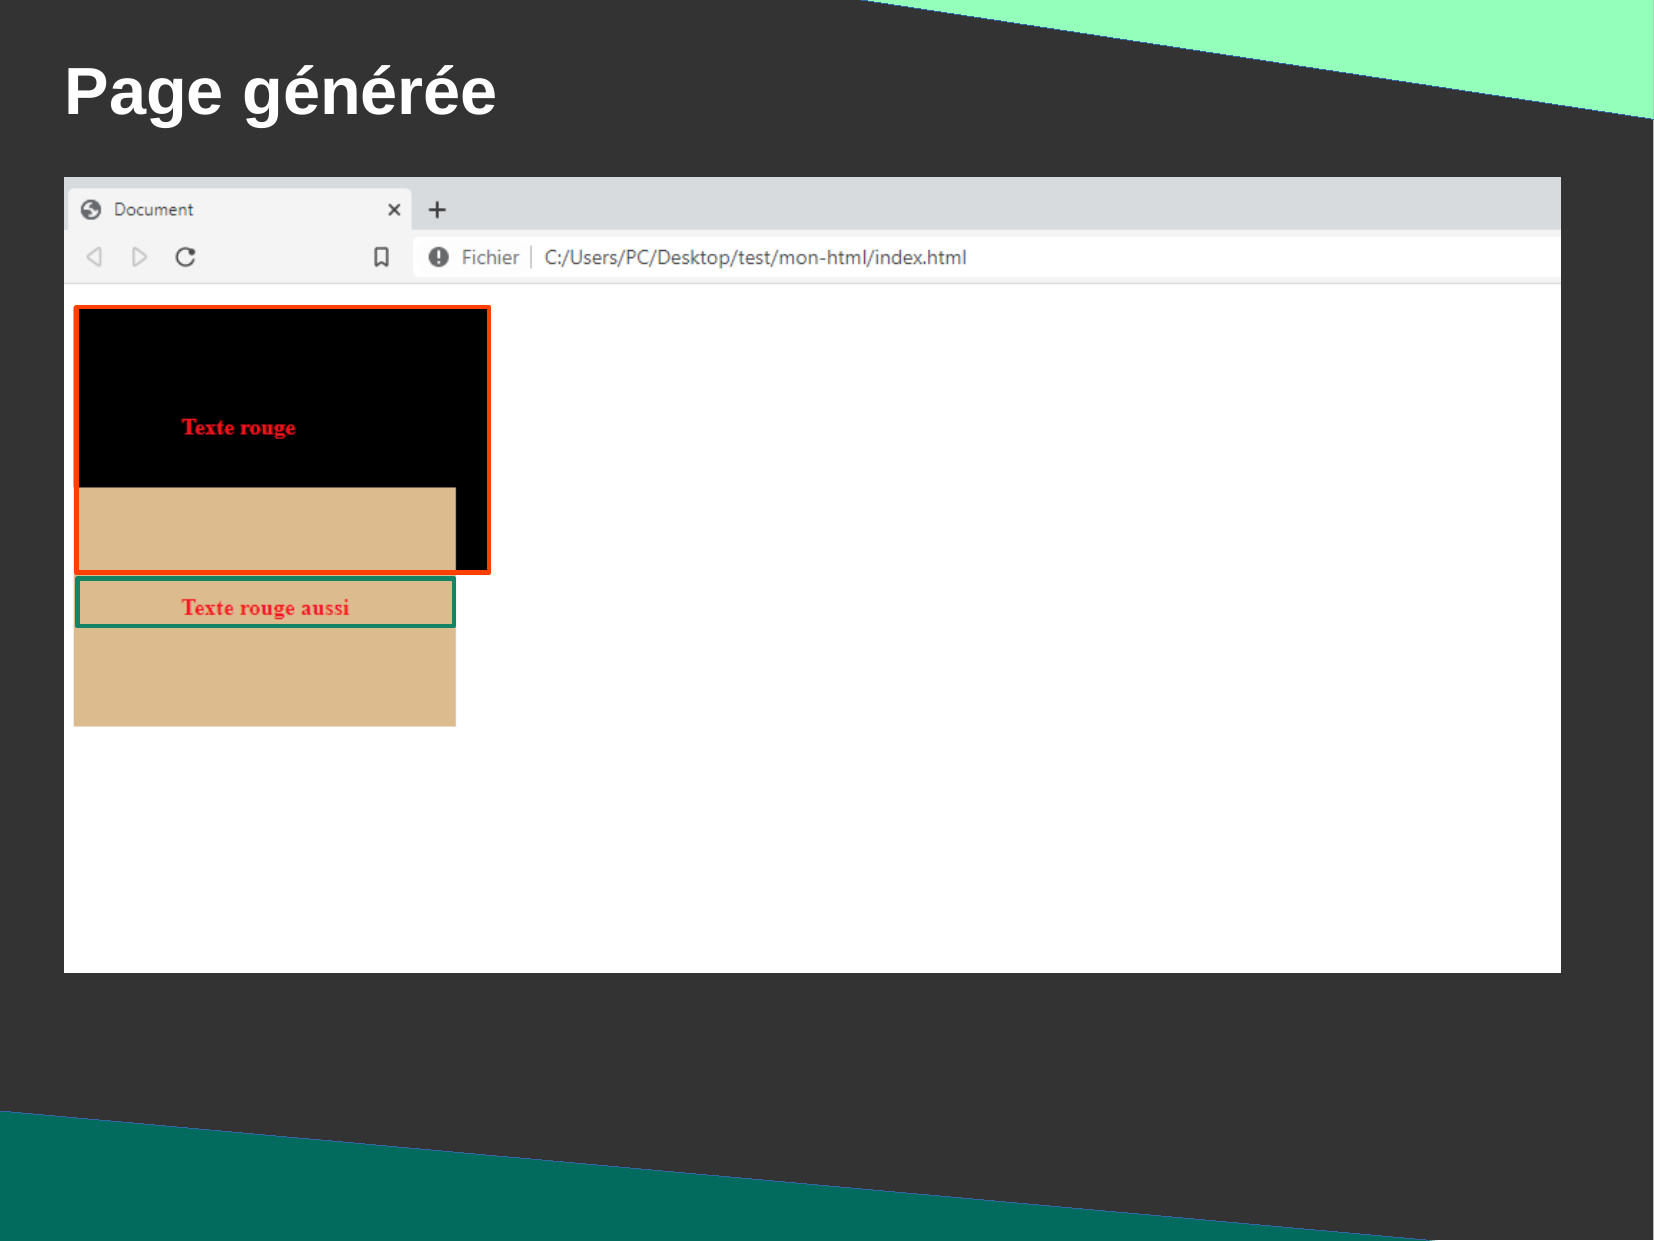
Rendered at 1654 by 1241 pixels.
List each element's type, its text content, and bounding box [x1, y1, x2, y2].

title Page générée [64, 54, 1553, 157]
picture [64, 177, 1561, 973]
text_box [861, 0, 1654, 120]
